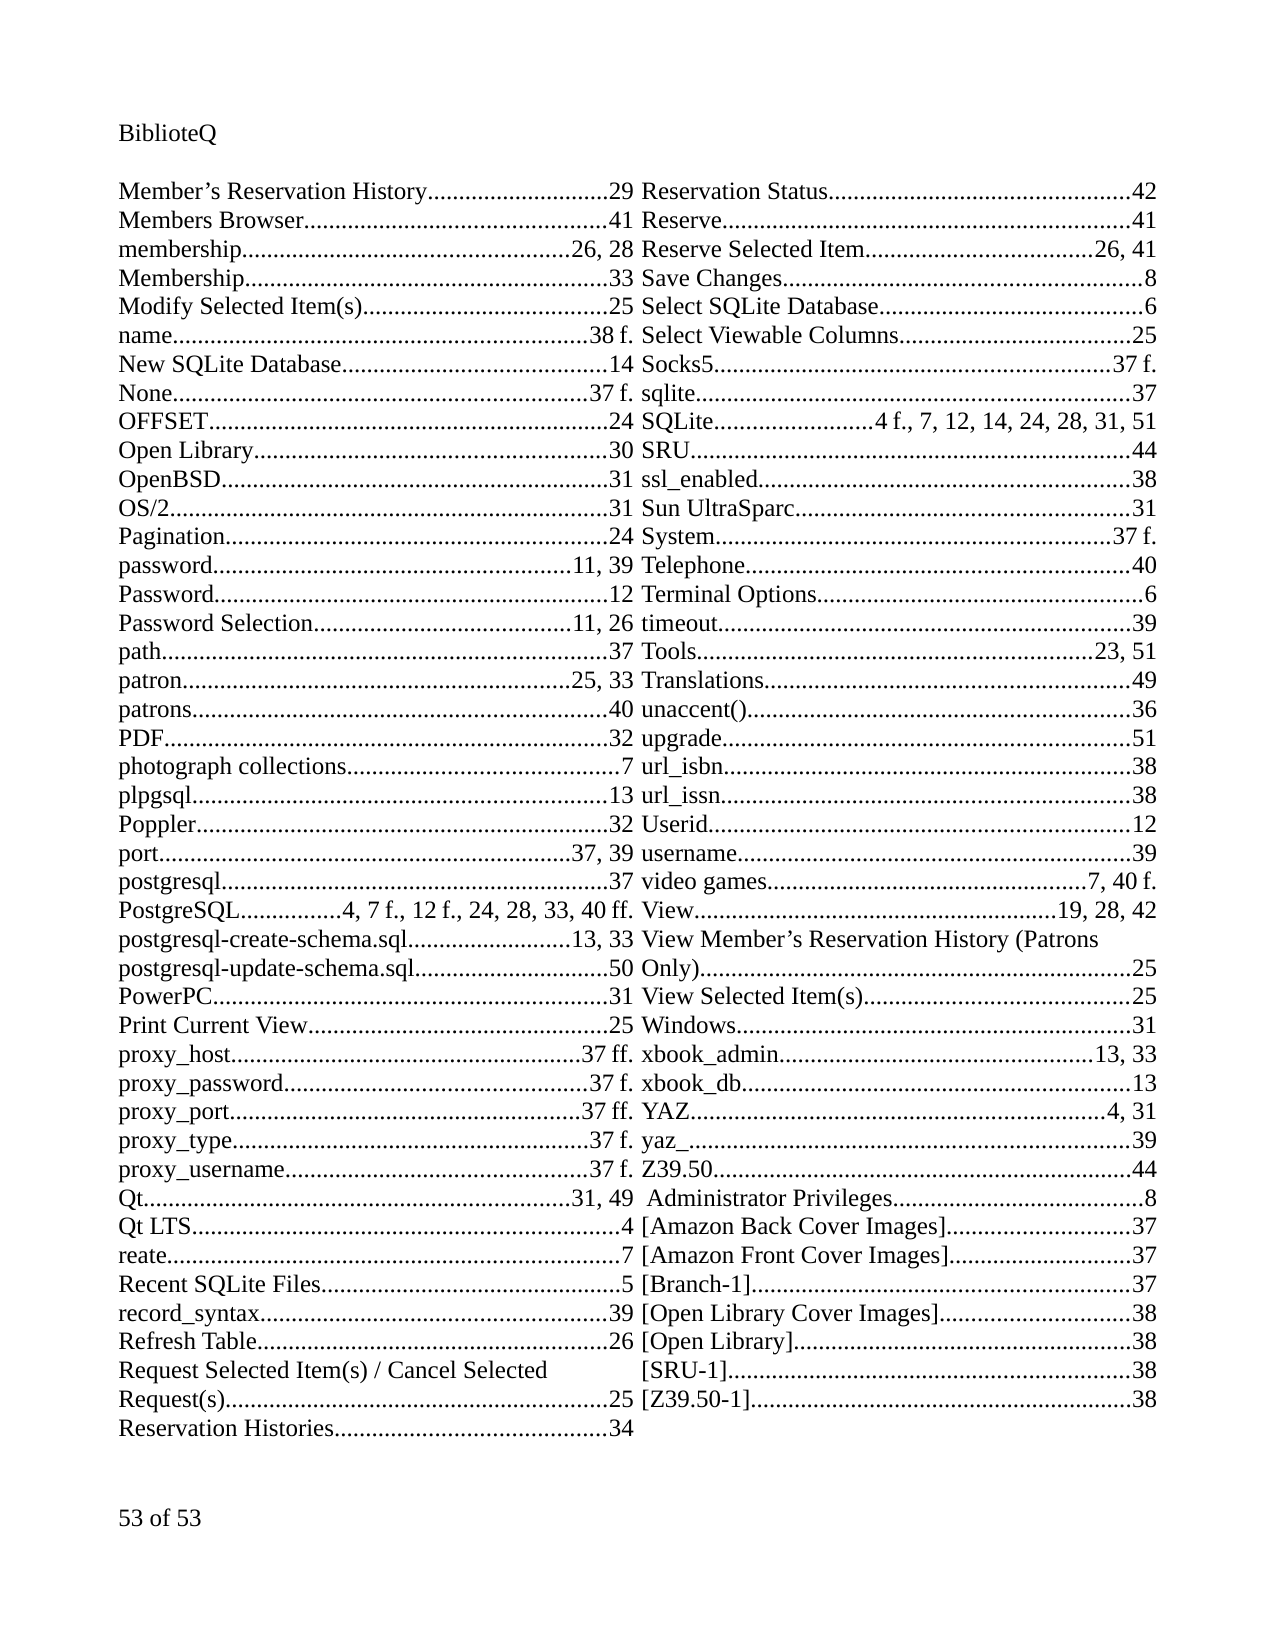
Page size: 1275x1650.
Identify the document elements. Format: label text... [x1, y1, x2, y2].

text proxy_password 37 f. [118, 1068, 634, 1096]
text ssl_enabled 38 [641, 464, 1157, 493]
text View Member’s Reservation History (Patrons Only) 25 [641, 924, 1157, 981]
text OpenBSD 31 [118, 464, 634, 493]
text YAZ 4, 31 [641, 1096, 1157, 1125]
text SRU 44 [641, 435, 1157, 464]
text Select SQLite Database 6 [641, 291, 1157, 320]
text postgresql-create-schema.sql 13, 33 [118, 924, 634, 953]
text Password 12 [118, 579, 634, 608]
text Qt 31, 49 [118, 1183, 634, 1211]
text upgrade 51 [641, 723, 1157, 751]
text photograph collections 7 [118, 751, 634, 780]
text xbook_db 13 [641, 1068, 1157, 1096]
text Z39.50 44 [641, 1154, 1157, 1183]
text Reservation Status 42 [641, 176, 1157, 205]
text reate 7 [118, 1240, 634, 1269]
text port 37, 39 [118, 838, 634, 866]
text Select Viewable Columns 25 [641, 320, 1157, 349]
text Membership 33 [118, 263, 634, 291]
text membership 26, 28 [118, 234, 634, 263]
text [Open Library Cover Images] 38 [641, 1298, 1157, 1326]
text xbook_admin 13, 33 [641, 1039, 1157, 1068]
text SQLite 4 f., 7, 12, 14, 24, 28, 31, 51 [641, 406, 1157, 435]
text proxy_host 37 ff. [118, 1039, 634, 1068]
text name 38 f. [118, 320, 634, 349]
text video games 7, 40 f. [641, 866, 1157, 895]
text Members Browser 41 [118, 205, 634, 234]
text Member’s Reservation History 29 [118, 176, 634, 205]
text Poppler 32 [118, 809, 634, 838]
text Print Current View 25 [118, 1010, 634, 1039]
text postgresql 37 [118, 866, 634, 895]
text [SRU-1] 38 [641, 1355, 1157, 1384]
text Administrator Privileges 8 [641, 1183, 1157, 1211]
text Request Selected Item(s) / Cancel Selected Request(s) 25 [118, 1355, 634, 1413]
text Modify Selected Item(s) 25 [118, 291, 634, 320]
text PostgreSQL 4, 7 f., 12 f., 24, 28, 33, 40 ff. [118, 895, 634, 924]
text path 37 [118, 636, 634, 665]
text Telephone 40 [641, 550, 1157, 579]
text View Selected Item(s) 25 [641, 981, 1157, 1010]
text Password Selection 11, 26 [118, 608, 634, 636]
text proxy_type 37 f. [118, 1125, 634, 1154]
text PDF 32 [118, 723, 634, 751]
text [Z39.50-1] 38 [641, 1384, 1157, 1413]
text System 37 f. [641, 521, 1157, 550]
text patrons 40 [118, 694, 634, 723]
text plpgsql 13 [118, 780, 634, 809]
text None 37 f. [118, 378, 634, 406]
text Save Changes 8 [641, 263, 1157, 291]
text Translations 49 [641, 665, 1157, 694]
text record_syntax 39 [118, 1298, 634, 1326]
text proxy_username 37 f. [118, 1154, 634, 1183]
text [Amazon Front Cover Images] 37 [641, 1240, 1157, 1269]
text Terminal Options 6 [641, 579, 1157, 608]
text View 19, 28, 42 [641, 895, 1157, 924]
text sqlite 37 [641, 378, 1157, 406]
text username 39 [641, 838, 1157, 866]
text Open Library 30 [118, 435, 634, 464]
text OS/2 31 [118, 493, 634, 521]
text New SQLite Database 14 [118, 349, 634, 378]
text Userid 12 [641, 809, 1157, 838]
text [Open Library] 38 [641, 1326, 1157, 1355]
text Sun UltraSparc 31 [641, 493, 1157, 521]
text Recent SQLite Files 5 [118, 1269, 634, 1298]
text url_isbn 38 [641, 751, 1157, 780]
text timeout 39 [641, 608, 1157, 636]
text Reserve Selected Item 26, 41 [641, 234, 1157, 263]
text postgresql-update-schema.sql 50 [118, 953, 634, 981]
text unaccent() 36 [641, 694, 1157, 723]
text proxy_port 37 ff. [118, 1096, 634, 1125]
text Refresh Table 26 [118, 1326, 634, 1355]
text Pagination 24 [118, 521, 634, 550]
text Tools 23, 51 [641, 636, 1157, 665]
text Qt LTS 4 [118, 1211, 634, 1240]
text Reserve 41 [641, 205, 1157, 234]
text OFFSET 24 [118, 406, 634, 435]
text Socks5 37 f. [641, 349, 1157, 378]
text [Amazon Back Cover Images] 37 [641, 1211, 1157, 1240]
text Reservation Histories 34 [118, 1413, 634, 1441]
text [Branch-1] 37 [641, 1269, 1157, 1298]
text url_issn 38 [641, 780, 1157, 809]
text PowerPC 31 [118, 981, 634, 1010]
text Windows 31 [641, 1010, 1157, 1039]
text password 11, 39 [118, 550, 634, 579]
text patron 25, 33 [118, 665, 634, 694]
text yaz_ 39 [641, 1125, 1157, 1154]
